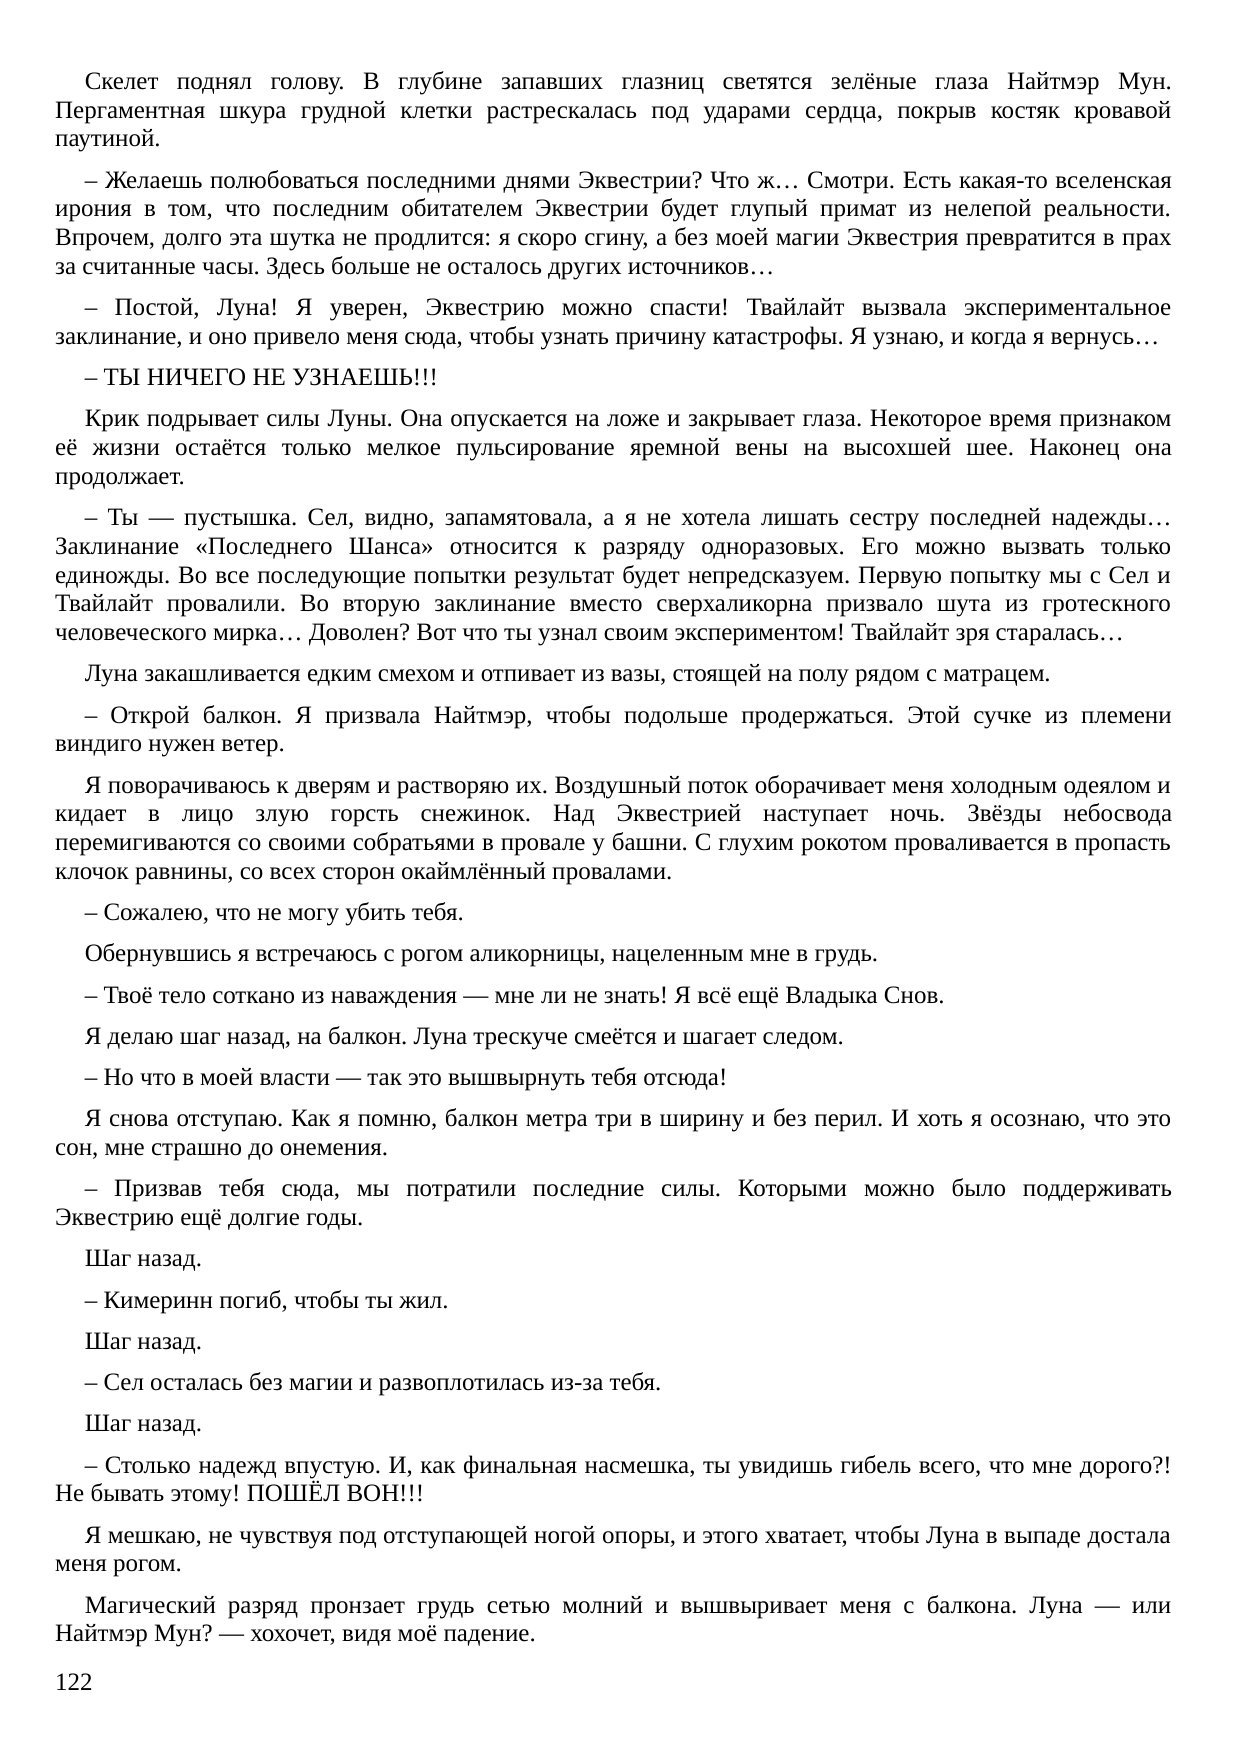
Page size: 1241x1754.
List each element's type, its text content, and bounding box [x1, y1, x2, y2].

text Шаг назад. [55, 1243, 1173, 1272]
text Обернувшись я встречаюсь с рогом аликорницы, нацеленным мне в грудь. [55, 938, 1173, 967]
text – Столько надежд впустую. И, как финальная насмешка, ты увидишь гибель всего, что мне дорого?! Не бывать этому! ПОШЁЛ ВОН!!! [55, 1450, 1173, 1507]
text – Ты — пустышка. Сел, видно, запамятовала, а я не хотела лишать сестру последней надежды… Заклинание «Последнего Шанса» относится к разряду одноразовых. Его можно вызвать только единожды. Во все последующие попытки результат будет непредсказуем. Первую попытку мы с Сел и Твайлайт провалили. Во вторую заклинание вместо сверхаликорна призвало шута из гротескного человеческого мирка… Доволен? Вот что ты узнал своим экспериментом! Твайлайт зря старалась… [55, 502, 1173, 646]
text Луна закашливается едким смехом и отпивает из вазы, стоящей на полу рядом с матрацем. [55, 658, 1173, 687]
text Я делаю шаг назад, на балкон. Луна трескуче смеётся и шагает следом. [55, 1021, 1173, 1050]
text Шаг назад. [55, 1408, 1173, 1437]
text – Твоё тело соткано из наваждения — мне ли не знать! Я всё ещё Владыка Снов. [55, 980, 1173, 1008]
text – Сел осталась без магии и развоплотилась из-за тебя. [55, 1367, 1173, 1396]
text – Желаешь полюбоваться последними днями Эквестрии? Что ж… Смотри. Есть какая-то вселенская ирония в том, что последним обитателем Эквестрии будет глупый примат из нелепой реальности. Впрочем, долго эта шутка не продлится: я скоро сгину, а без моей магии Эквестрия превратится в прах за считанные часы. Здесь больше не осталось других источников… [55, 165, 1173, 280]
text Шаг назад. [55, 1326, 1173, 1355]
text Я поворачиваюсь к дверям и растворяю их. Воздушный поток оборачивает меня холодным одеялом и кидает в лицо злую горсть снежинок. Над Эквестрией наступает ночь. Звёзды небосвода перемигиваются со своими собратьями в провале у башни. С глухим рокотом проваливается в пропасть клочок равнины, со всех сторон окаймлённый провалами. [55, 770, 1173, 885]
text Магический разряд пронзает грудь сетью молний и вышвыривает меня с балкона. Луна — или Найтмэр Мун? — хохочет, видя моё падение. [55, 1590, 1173, 1647]
text – Открой балкон. Я призвала Найтмэр, чтобы подольше продержаться. Этой сучке из племени виндиго нужен ветер. [55, 700, 1173, 757]
text – ТЫ НИЧЕГО НЕ УЗНАЕШЬ!!! [55, 362, 1173, 391]
text Я снова отступаю. Как я помню, балкон метра три в ширину и без перил. И хоть я осознаю, что это сон, мне страшно до онемения. [55, 1103, 1173, 1161]
text – Но что в моей власти — так это вышвырнуть тебя отсюда! [55, 1062, 1173, 1091]
text – Сожалею, что не могу убить тебя. [55, 897, 1173, 926]
text – Призвав тебя сюда, мы потратили последние силы. Которыми можно было поддерживать Эквестрию ещё долгие годы. [55, 1173, 1173, 1231]
text – Постой, Луна! Я уверен, Эквестрию можно спасти! Твайлайт вызвала экспериментальное заклинание, и оно привело меня сюда, чтобы узнать причину катастрофы. Я узнаю, и когда я вернусь… [55, 292, 1173, 350]
text – Кимеринн погиб, чтобы ты жил. [55, 1285, 1173, 1313]
text Скелет поднял голову. В глубине запавших глазниц светятся зелёные глаза Найтмэр Мун. Пергаментная шкура грудной клетки растрескалась под ударами сердца, покрыв костяк кровавой паутиной. [55, 66, 1173, 152]
text Я мешкаю, не чувствуя под отступающей ногой опоры, и этого хватает, чтобы Луна в выпаде достала меня рогом. [55, 1520, 1173, 1577]
text Крик подрывает силы Луны. Она опускается на ложе и закрывает глаза. Некоторое время признаком её жизни остаётся только мелкое пульсирование яремной вены на высохшей шее. Наконец она продолжает. [55, 403, 1173, 490]
